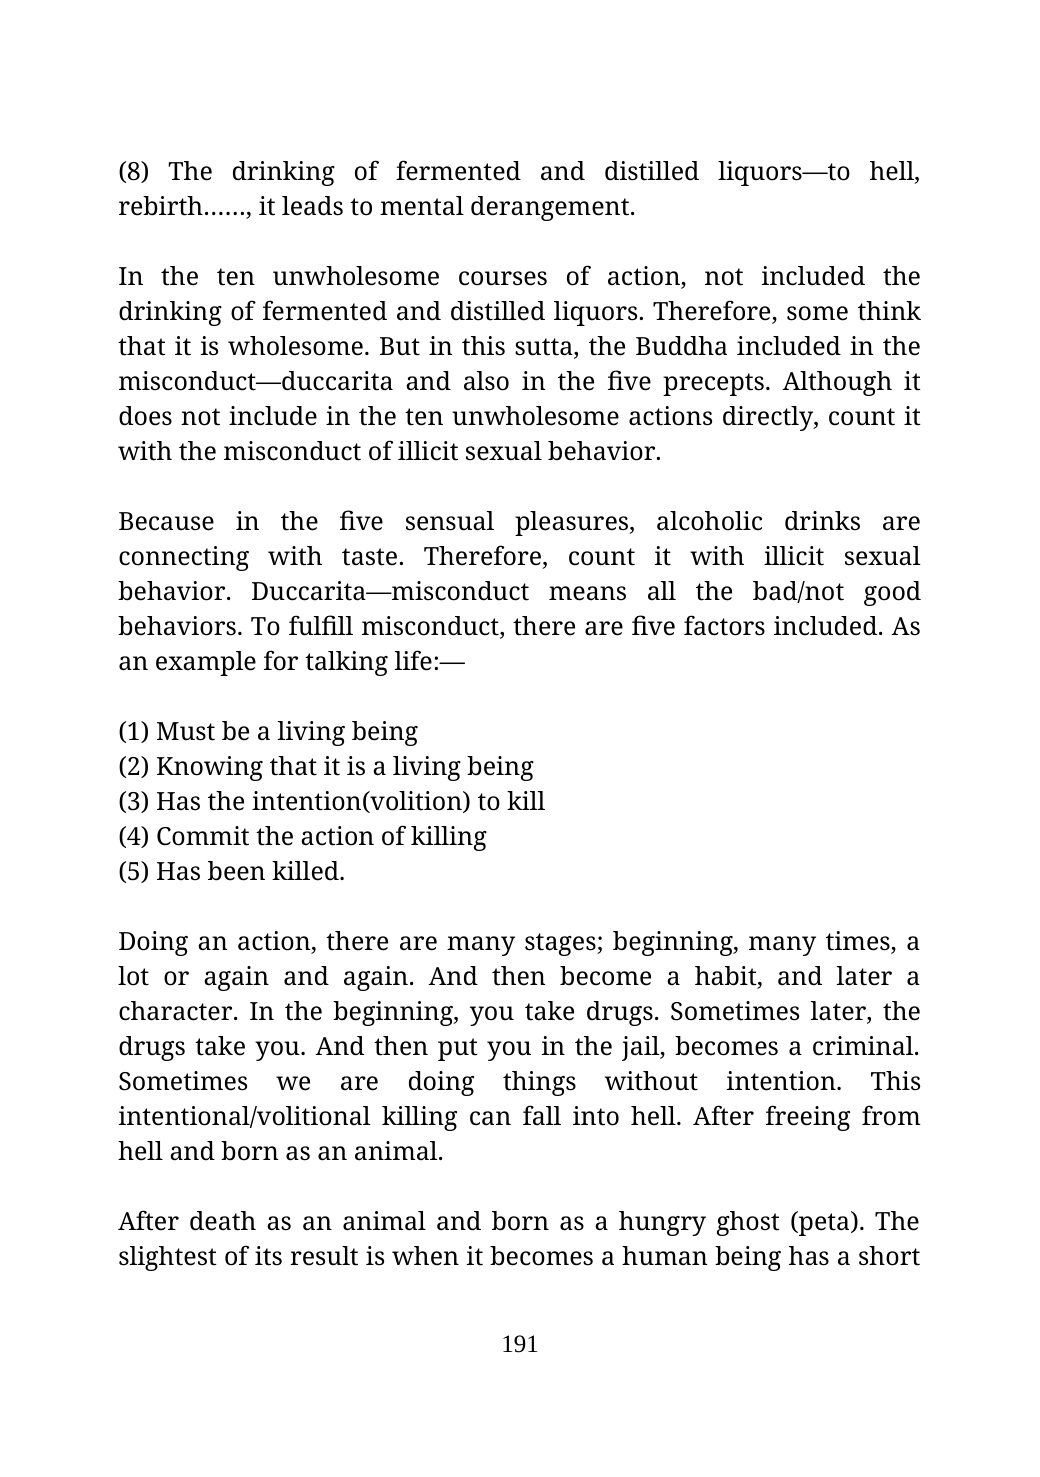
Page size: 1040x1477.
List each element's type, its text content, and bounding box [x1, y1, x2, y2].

text (8) The drinking of fermented and distilled liquors—to hell, rebirth……, it leads to mental derangement. In the ten unwholesome courses of action, not included the drinking of fermented and distilled liquors. Therefore, some think that it is wholesome. But in this sutta, the Buddha included in the misconduct—duccarita and also in the five precepts. Although it does not include in the ten unwholesome actions directly, count it with the misconduct of illicit sexual behavior. Because in the five sensual pleasures, alcoholic drinks are connecting with taste. Therefore, count it with illicit sexual behavior. Duccarita—misconduct means all the bad/not good behaviors. To fulfill misconduct, there are five factors included. As an example for talking life:— (1) Must be a living being (2) Knowing that it is a living being (3) Has the intention(volition) to kill (4) Commit the action of killing (5) Has been killed. Doing an action, there are many stages; beginning, many times, a lot or again and again. And then become a habit, and later a character. In the beginning, you take drugs. Sometimes later, the drugs take you. And then put you in the jail, becomes a criminal. Sometimes we are doing things without intention. This intentional/volitional killing can fall into hell. After freeing from hell and born as an animal. After death as an animal and born as a hungry ghost (peta). The slightest of its result is when it becomes a human being has a short [118, 118, 922, 1273]
